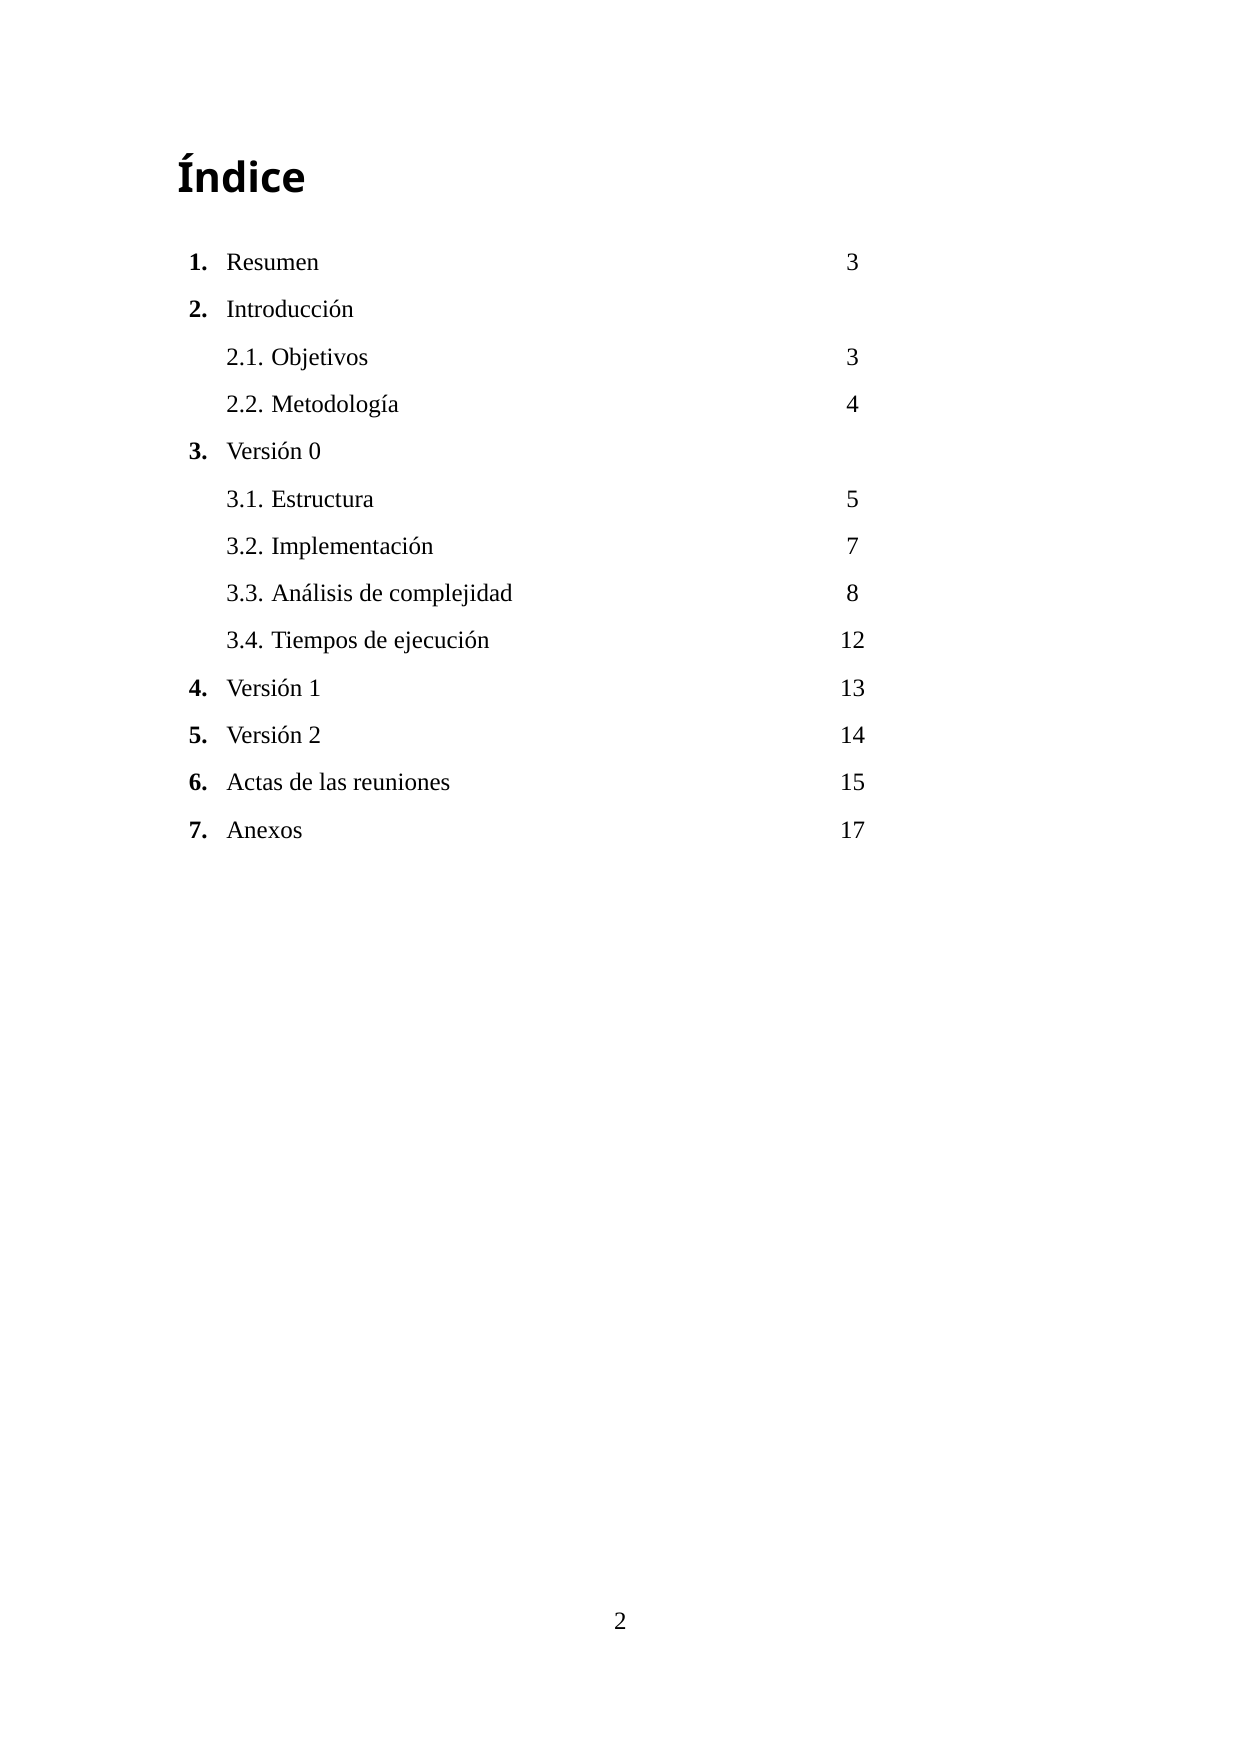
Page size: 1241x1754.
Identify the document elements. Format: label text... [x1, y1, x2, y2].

table_cell 7 [628, 522, 1078, 569]
table_cell Estructura [177, 474, 627, 522]
table_cell 3 [628, 333, 1078, 380]
table_cell Metodología [177, 380, 627, 427]
table_cell 13 [628, 664, 1078, 711]
table_cell [628, 427, 1078, 474]
table_cell 5 [628, 474, 1078, 522]
table_cell 17 [628, 805, 1078, 853]
table_cell Actas de las reuniones [177, 758, 627, 805]
table_header 3 [628, 238, 1078, 285]
text Índice [177, 148, 1063, 204]
table_cell 12 [628, 616, 1078, 663]
table_cell Versión 2 [177, 711, 627, 758]
table_cell Análisis de complejidad [177, 569, 627, 616]
table_cell Implementación [177, 522, 627, 569]
table_cell 8 [628, 569, 1078, 616]
table_header Resumen [177, 238, 627, 285]
table_cell 4 [628, 380, 1078, 427]
table_cell Anexos [177, 805, 627, 853]
table_cell Versión 0 [177, 427, 627, 474]
table_cell 15 [628, 758, 1078, 805]
table_cell Introducción [177, 285, 627, 332]
table_cell Versión 1 [177, 664, 627, 711]
table_cell [628, 285, 1078, 332]
table_cell Tiempos de ejecución [177, 616, 627, 663]
table_cell Objetivos [177, 333, 627, 380]
table_cell 14 [628, 711, 1078, 758]
